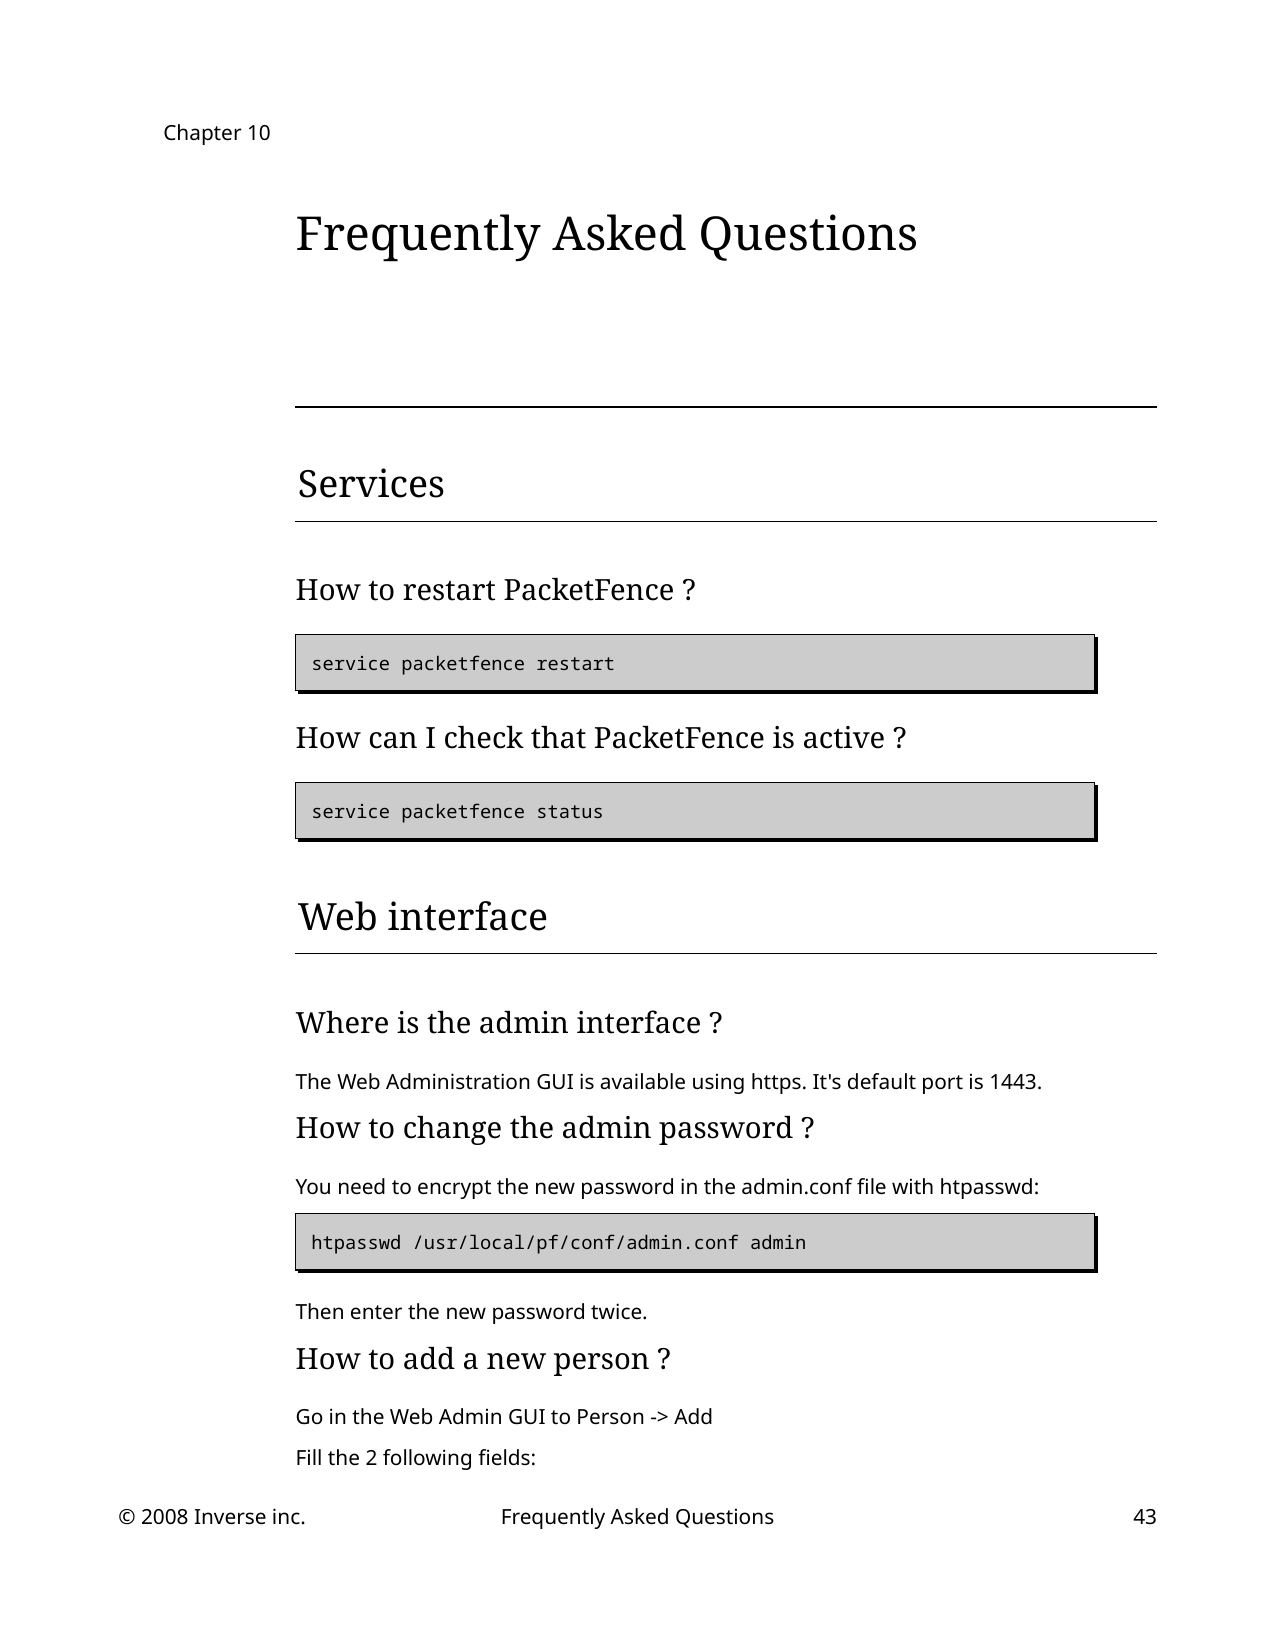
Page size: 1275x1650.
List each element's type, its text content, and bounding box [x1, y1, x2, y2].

text htpasswd /usr/local/pf/conf/admin.conf admin [296, 1214, 1094, 1269]
subtitle Web interface [295, 891, 1157, 953]
text Then enter the new password twice. [295, 1297, 1157, 1325]
text Go in the Web Admin GUI to Person -> Add [295, 1402, 1157, 1431]
subtitle How to restart PacketFence ? [295, 569, 1157, 609]
text service packetfence restart [296, 635, 1094, 690]
subtitle How to change the admin password ? [295, 1108, 1157, 1147]
text service packetfence status [296, 783, 1094, 838]
subtitle Where is the admin interface ? [295, 1002, 1157, 1042]
text You need to encrypt the new password in the admin.conf file with htpasswd: [295, 1172, 1157, 1201]
subtitle How can I check that PacketFence is active ? [295, 718, 1157, 757]
text The Web Administration GUI is available using https. It's default port is 1443. [295, 1067, 1157, 1095]
subtitle How to add a new person ? [295, 1338, 1157, 1378]
subtitle Services [295, 458, 1157, 521]
subtitle Frequently Asked Questions [295, 201, 1157, 406]
text Fill the 2 following fields: [295, 1443, 1157, 1472]
